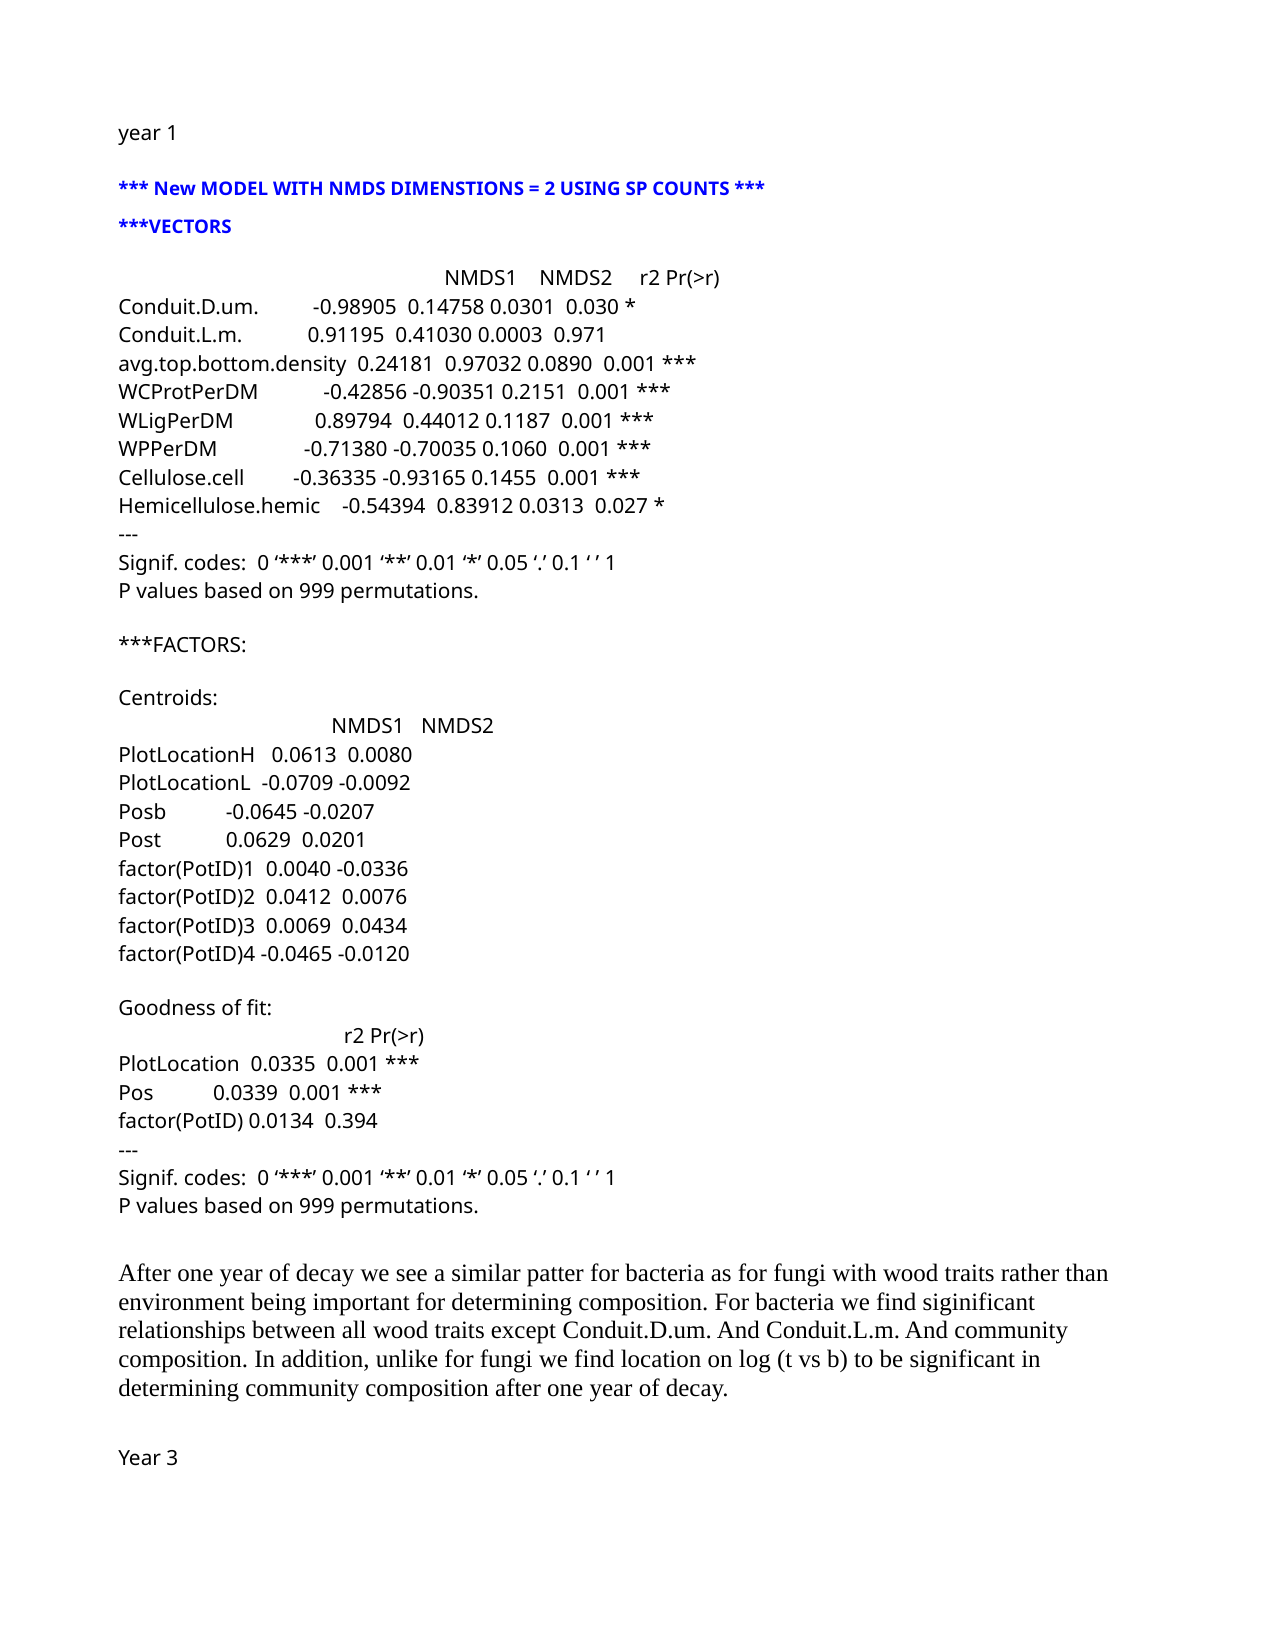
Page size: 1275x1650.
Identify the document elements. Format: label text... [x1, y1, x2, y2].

text NMDS1 NMDS2 r2 Pr(>r) [118, 263, 1157, 292]
text PlotLocation 0.0335 0.001 *** [118, 1049, 1157, 1078]
text ***VECTORS [118, 213, 1157, 238]
text NMDS1 NMDS2 [118, 712, 1157, 740]
text year 1 [118, 118, 1157, 147]
text PlotLocationL -0.0709 -0.0092 [118, 768, 1157, 797]
text WLigPerDM 0.89794 0.44012 0.1187 0.001 *** [118, 406, 1157, 434]
text After one year of decay we see a similar patter for bacteria as for fungi with wood traits rather than environment being important for determining composition. For bacteria we find siginificant relationships between all wood traits except Conduit.D.um. And Conduit.L.m. And community composition. In addition, unlike for fungi we find location on log (t vs b) to be significant in determining community composition after one year of decay. [118, 1258, 1157, 1402]
text Cellulose.cell -0.36335 -0.93165 0.1455 0.001 *** [118, 463, 1157, 491]
text Goodness of fit: [118, 993, 1157, 1021]
text Signif. codes: 0 ‘***’ 0.001 ‘**’ 0.01 ‘*’ 0.05 ‘.’ 0.1 ‘ ’ 1 [118, 548, 1157, 576]
text Signif. codes: 0 ‘***’ 0.001 ‘**’ 0.01 ‘*’ 0.05 ‘.’ 0.1 ‘ ’ 1 [118, 1163, 1157, 1192]
text Year 3 [118, 1443, 1157, 1471]
text --- [118, 1135, 1157, 1163]
text WPPerDM -0.71380 -0.70035 0.1060 0.001 *** [118, 434, 1157, 463]
text Conduit.L.m. 0.91195 0.41030 0.0003 0.971 [118, 320, 1157, 349]
text ***FACTORS: [118, 630, 1157, 658]
text factor(PotID)1 0.0040 -0.0336 [118, 854, 1157, 882]
text factor(PotID)3 0.0069 0.0434 [118, 911, 1157, 939]
text avg.top.bottom.density 0.24181 0.97032 0.0890 0.001 *** [118, 349, 1157, 377]
text factor(PotID)2 0.0412 0.0076 [118, 882, 1157, 911]
text factor(PotID) 0.0134 0.394 [118, 1106, 1157, 1135]
text PlotLocationH 0.0613 0.0080 [118, 740, 1157, 768]
text Post 0.0629 0.0201 [118, 825, 1157, 854]
text Pos 0.0339 0.001 *** [118, 1078, 1157, 1106]
text Posb -0.0645 -0.0207 [118, 797, 1157, 825]
text --- [118, 519, 1157, 548]
text *** New MODEL WITH NMDS DIMENSTIONS = 2 USING SP COUNTS *** [118, 175, 1157, 201]
text P values based on 999 permutations. [118, 1192, 1157, 1220]
text Centroids: [118, 683, 1157, 712]
text WCProtPerDM -0.42856 -0.90351 0.2151 0.001 *** [118, 377, 1157, 406]
text Hemicellulose.hemic -0.54394 0.83912 0.0313 0.027 * [118, 491, 1157, 519]
text P values based on 999 permutations. [118, 576, 1157, 605]
text Conduit.D.um. -0.98905 0.14758 0.0301 0.030 * [118, 292, 1157, 320]
text r2 Pr(>r) [118, 1021, 1157, 1049]
text factor(PotID)4 -0.0465 -0.0120 [118, 939, 1157, 968]
